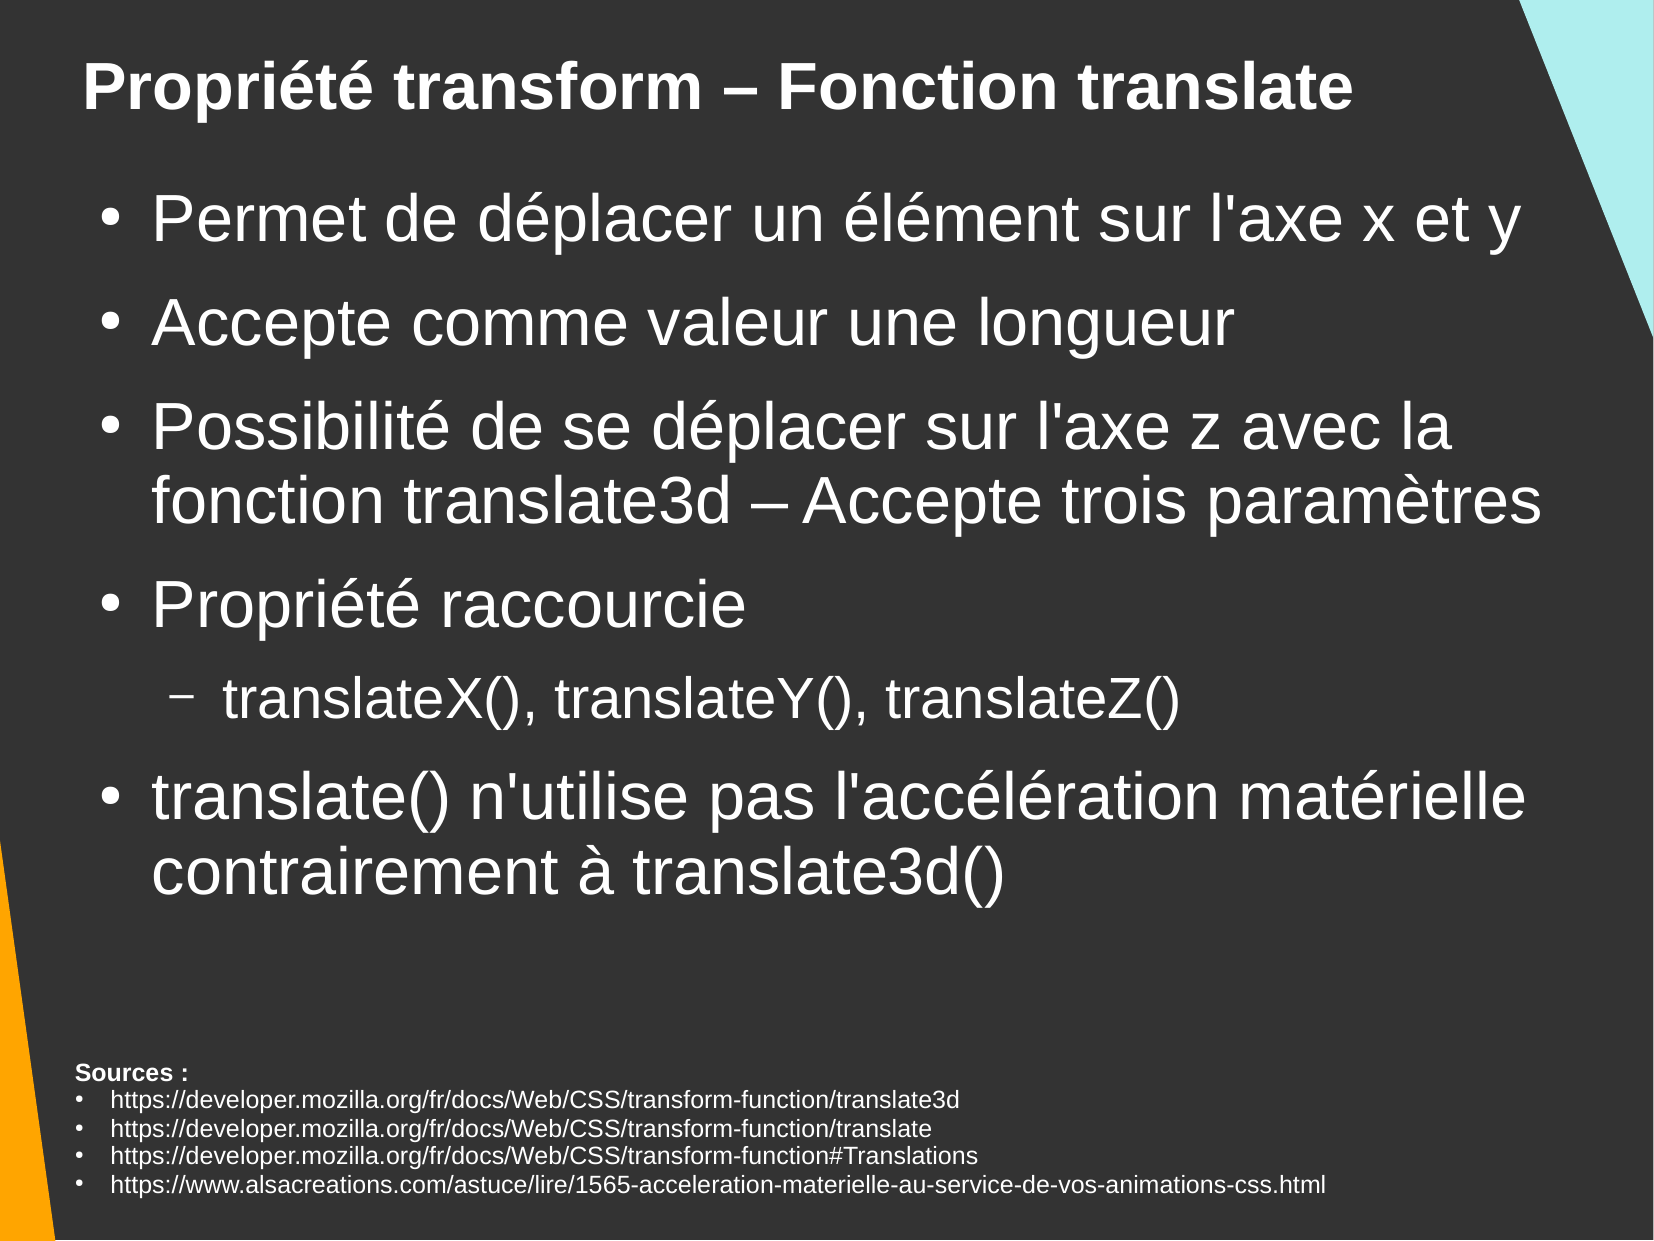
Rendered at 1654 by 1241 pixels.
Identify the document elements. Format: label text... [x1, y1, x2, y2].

text_box Sources : https://developer.mozilla.org/fr/docs/Web/CSS/transform-function/translate3d https://developer.mozilla.org/fr/docs/Web/CSS/transform-function/translate https://developer.mozilla.org/fr/docs/Web/CSS/transform-function#Translations https://www.alsacreations.com/astuce/lire/1565-acceleration-materielle-au-service-de-vos-animations-css.html [60, 1050, 1546, 1217]
list Permet de déplacer un élément sur l'axe x et y Accepte comme valeur une longueur Possibilité de se déplacer sur l'axe z avec la fonction translate3d – Accepte trois paramètres Propriété raccourcie translateX(), translateY(), translateZ() translate() n'utilise pas l'accélération matérielle contrairement à translate3d() [80, 180, 1630, 993]
text_box [0, 840, 56, 1241]
title Propriété transform – Fonction translate [82, 49, 1571, 152]
text_box [1519, 0, 1654, 340]
